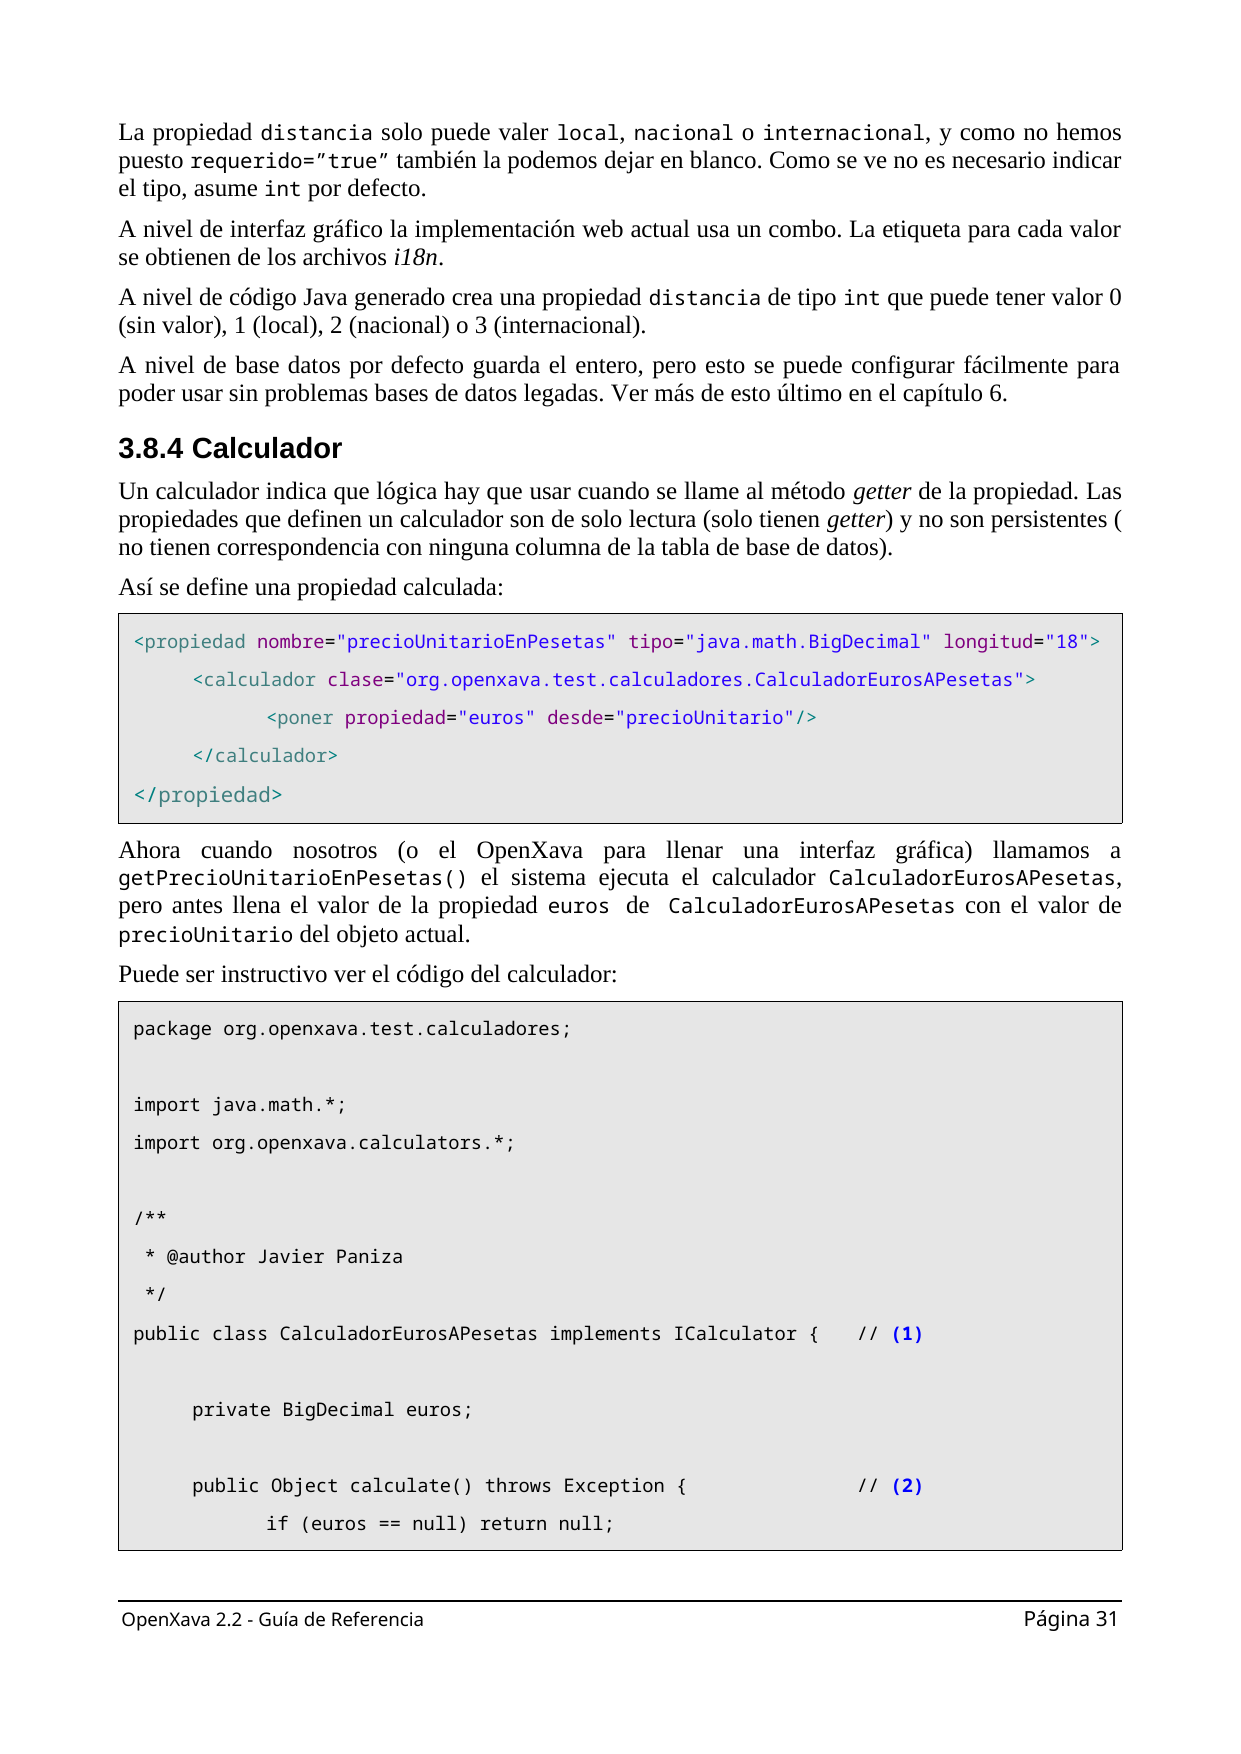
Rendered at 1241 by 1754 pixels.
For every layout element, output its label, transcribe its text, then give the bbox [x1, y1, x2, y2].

text import org.openxava.calculators.*; [119, 1115, 1122, 1153]
subtitle Calculador [118, 432, 1122, 465]
text */ [119, 1267, 1122, 1305]
text Ahora cuando nosotros (o el OpenXava para llenar una interfaz gráfica) llamamos a getPrecioUnitarioEnPesetas() el sistema ejecuta el calculador CalculadorEurosAPesetas, pero antes llena el valor de la propiedad euros de CalculadorEurosAPesetas con el valor de precioUnitario del objeto actual. [118, 836, 1122, 948]
text <poner propiedad="euros" desde="precioUnitario"/> [119, 689, 1122, 727]
text public Object calculate() throws Exception { // (2) [119, 1457, 1122, 1495]
text A nivel de base datos por defecto guarda el entero, pero esto se puede configurar fácilmente para poder usar sin problemas bases de datos legadas. Ver más de esto último en el capítulo 6. [118, 352, 1122, 407]
text * @author Javier Paniza [119, 1229, 1122, 1267]
text </calculador> [119, 727, 1122, 765]
text import java.math.*; [119, 1077, 1122, 1115]
text /** [119, 1191, 1122, 1229]
text Puede ser instructivo ver el código del calculador: [118, 961, 1122, 988]
text Un calculador indica que lógica hay que usar cuando se llame al método getter de la propiedad. Las propiedades que definen un calculador son de solo lectura (solo tienen getter) y no son persistentes ( no tienen correspondencia con ninguna columna de la tabla de base de datos). [118, 477, 1122, 560]
text package org.openxava.test.calculadores; [119, 1002, 1122, 1039]
text <propiedad nombre="precioUnitarioEnPesetas" tipo="java.math.BigDecimal" longitud="18"> [119, 614, 1122, 651]
text A nivel de código Java generado crea una propiedad distancia de tipo int que puede tener valor 0 (sin valor), 1 (local), 2 (nacional) o 3 (internacional). [118, 283, 1122, 339]
text La propiedad distancia solo puede valer local, nacional o internacional, y como no hemos puesto requerido=”true” también la podemos dejar en blanco. Como se ve no es necesario indicar el tipo, asume int por defecto. [118, 118, 1122, 203]
text if (euros == null) return null; [119, 1495, 1122, 1550]
text private BigDecimal euros; [119, 1381, 1122, 1419]
text <calculador clase="org.openxava.test.calculadores.CalculadorEurosAPesetas"> [119, 651, 1122, 689]
text </propiedad> [119, 765, 1122, 823]
text Así se define una propiedad calculada: [118, 573, 1122, 601]
text A nivel de interfaz gráfico la implementación web actual usa un combo. La etiqueta para cada valor se obtienen de los archivos i18n. [118, 215, 1122, 271]
text public class CalculadorEurosAPesetas implements ICalculator { // (1) [119, 1305, 1122, 1343]
